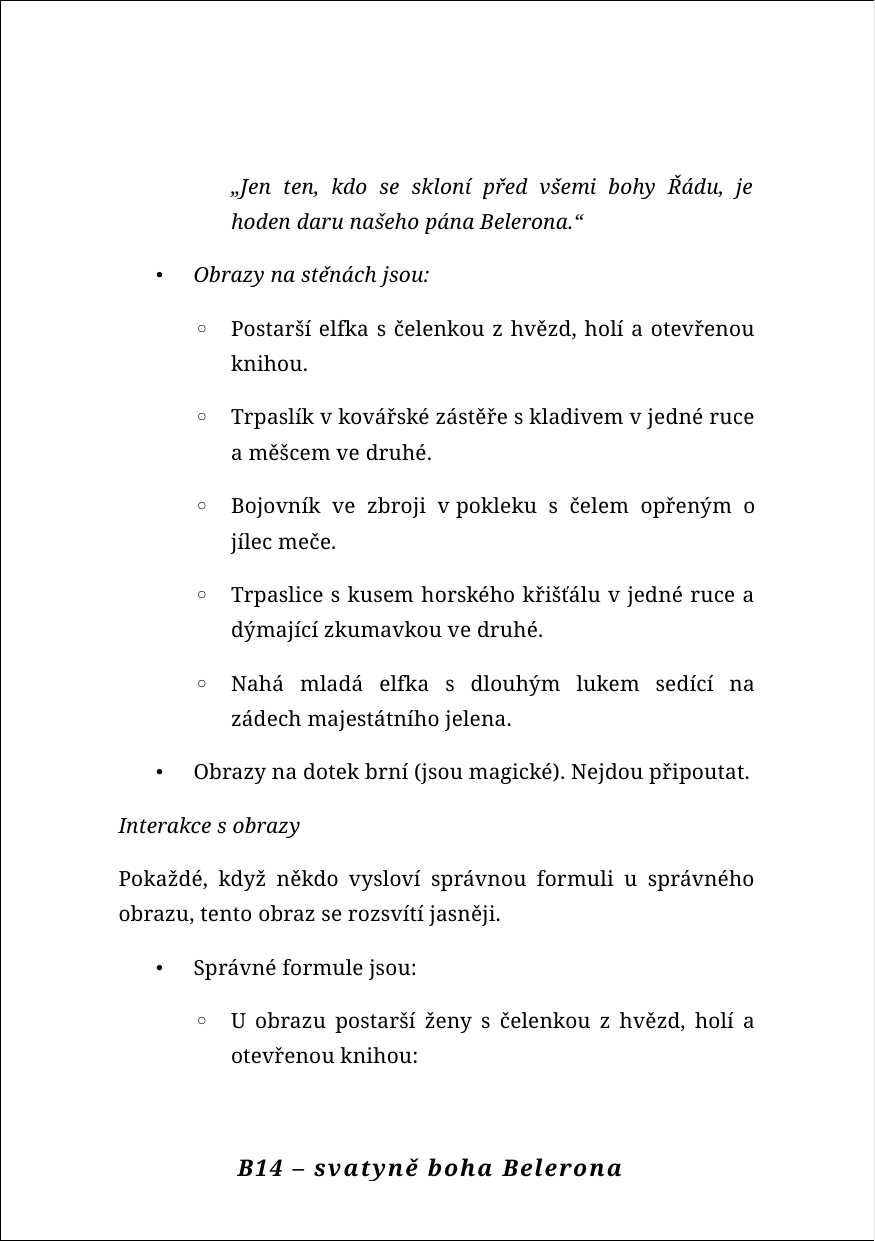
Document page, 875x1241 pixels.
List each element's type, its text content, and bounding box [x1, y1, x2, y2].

text Interakce s obrazy [118, 811, 756, 839]
list „Jen ten, kdo se skloní před všemi bohy Řádu, je hoden daru našeho pána Belerona.“ [193, 172, 756, 236]
list U obrazu postarší ženy s čelenkou z hvězd, holí a otevřenou knihou: [193, 1006, 756, 1070]
list Nahá mladá elfka s dlouhým lukem sedící na zádech majestátního jelena. [193, 669, 756, 733]
list Postarší elfka s čelenkou z hvězd, holí a otevřenou knihou. [193, 314, 756, 378]
list Bojovník ve zbroji v pokleku s čelem opřeným o jílec meče. [193, 491, 756, 555]
list Obrazy na dotek brní (jsou magické). Nejdou připoutat. [156, 757, 756, 786]
list Správné formule jsou: [156, 953, 756, 981]
list Obrazy na stěnách jsou: [156, 261, 756, 289]
list Trpaslice s kusem horského křišťálu v jedné ruce a dýmající zkumavkou ve druhé. [193, 580, 756, 644]
list Trpaslík v kovářské zástěře s kladivem v jedné ruce a měšcem ve druhé. [193, 402, 756, 466]
text Pokaždé, když někdo vysloví správnou formuli u správného obrazu, tento obraz se rozsvítí jasněji. [118, 864, 756, 928]
